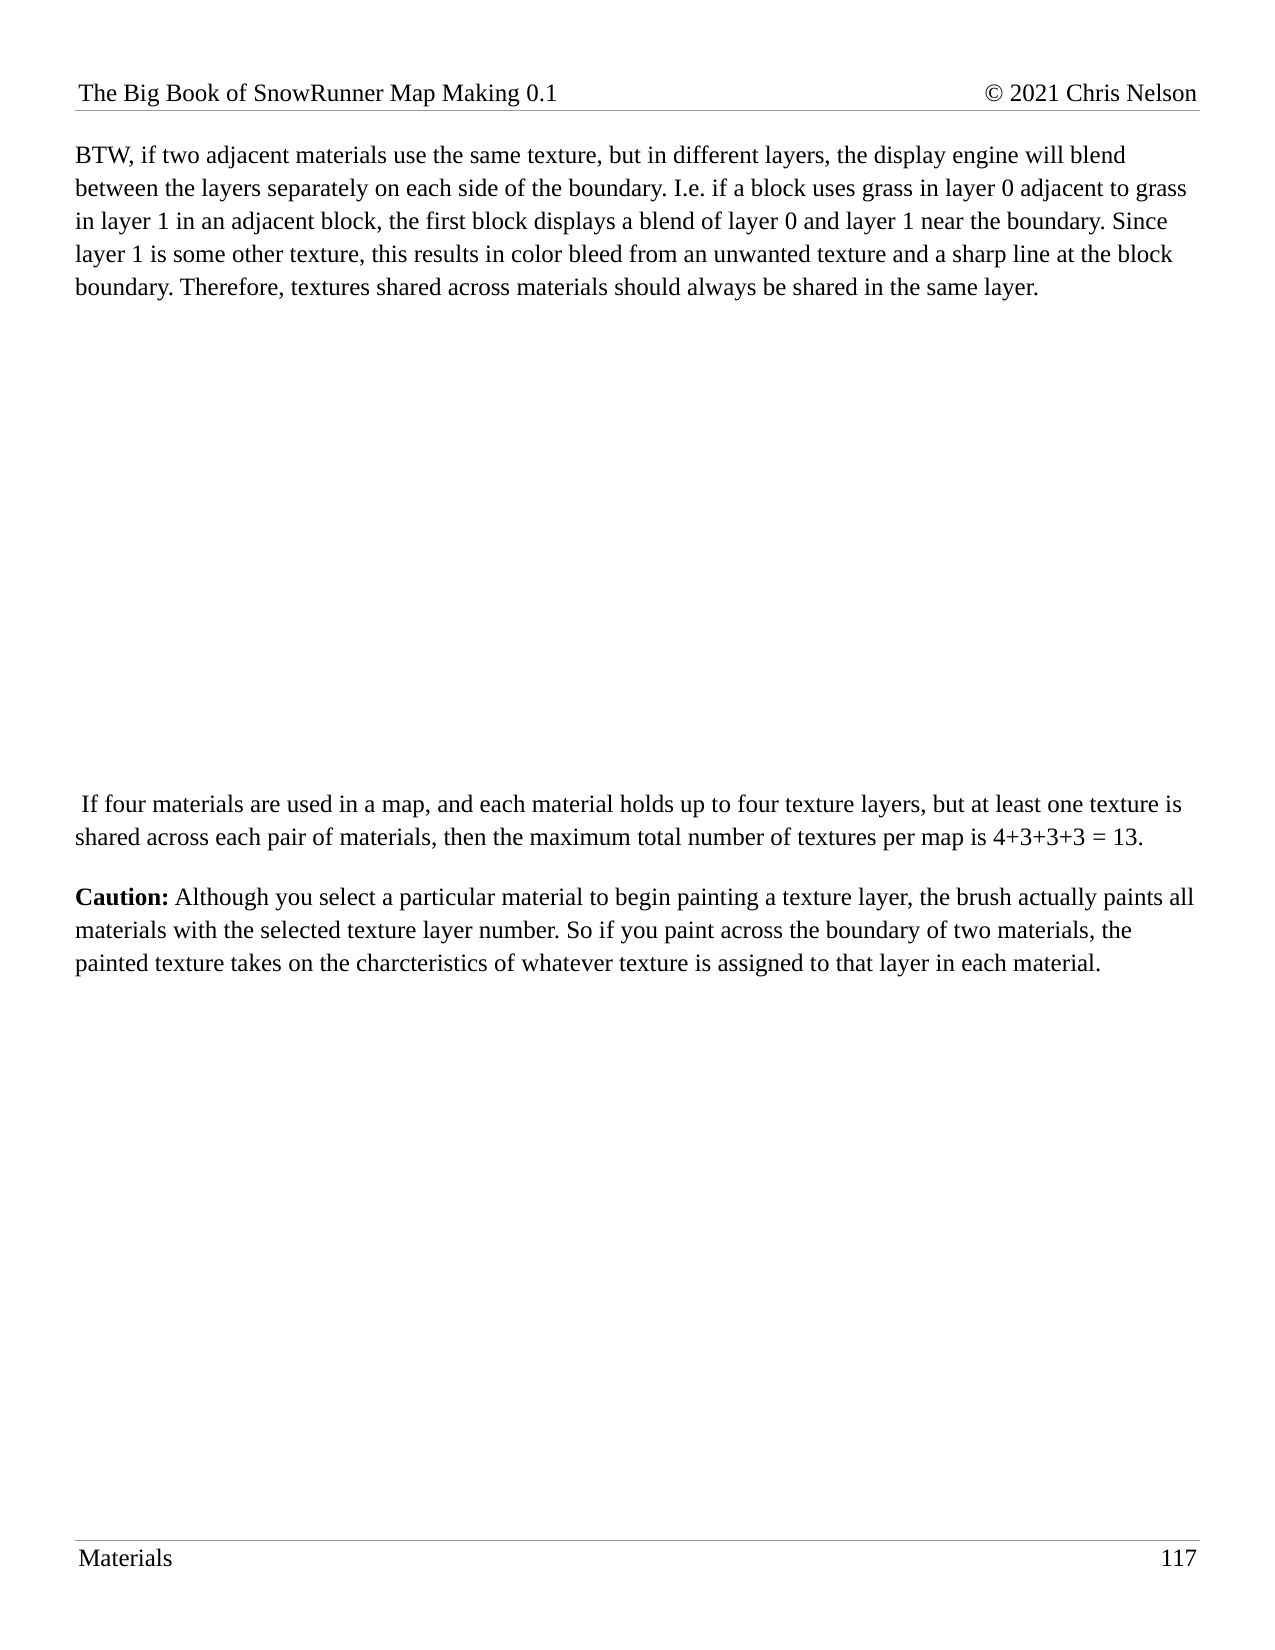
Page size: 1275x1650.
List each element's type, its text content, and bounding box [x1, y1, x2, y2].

text BTW, if two adjacent materials use the same texture, but in different layers, the display engine will blend between the layers separately on each side of the boundary. I.e. if a block uses grass in layer 0 adjacent to grass in layer 1 in an adjacent block, the first block displays a blend of layer 0 and layer 1 near the boundary. Since layer 1 is some other texture, this results in color bleed from an unwanted texture and a sharp line at the block boundary. Therefore, textures shared across materials should always be shared in the same layer. [75, 140, 1200, 301]
text Caution: Although you select a particular material to begin painting a texture layer, the brush actually paints all materials with the selected texture layer number. So if you paint across the boundary of two materials, the painted texture takes on the charcteristics of whatever texture is assigned to that layer in each material. [75, 882, 1200, 977]
text If four materials are used in a map, and each material holds up to four texture layers, but at least one texture is shared across each pair of materials, then the maximum total number of textures per map is 4+3+3+3 = 13. [75, 789, 1200, 851]
